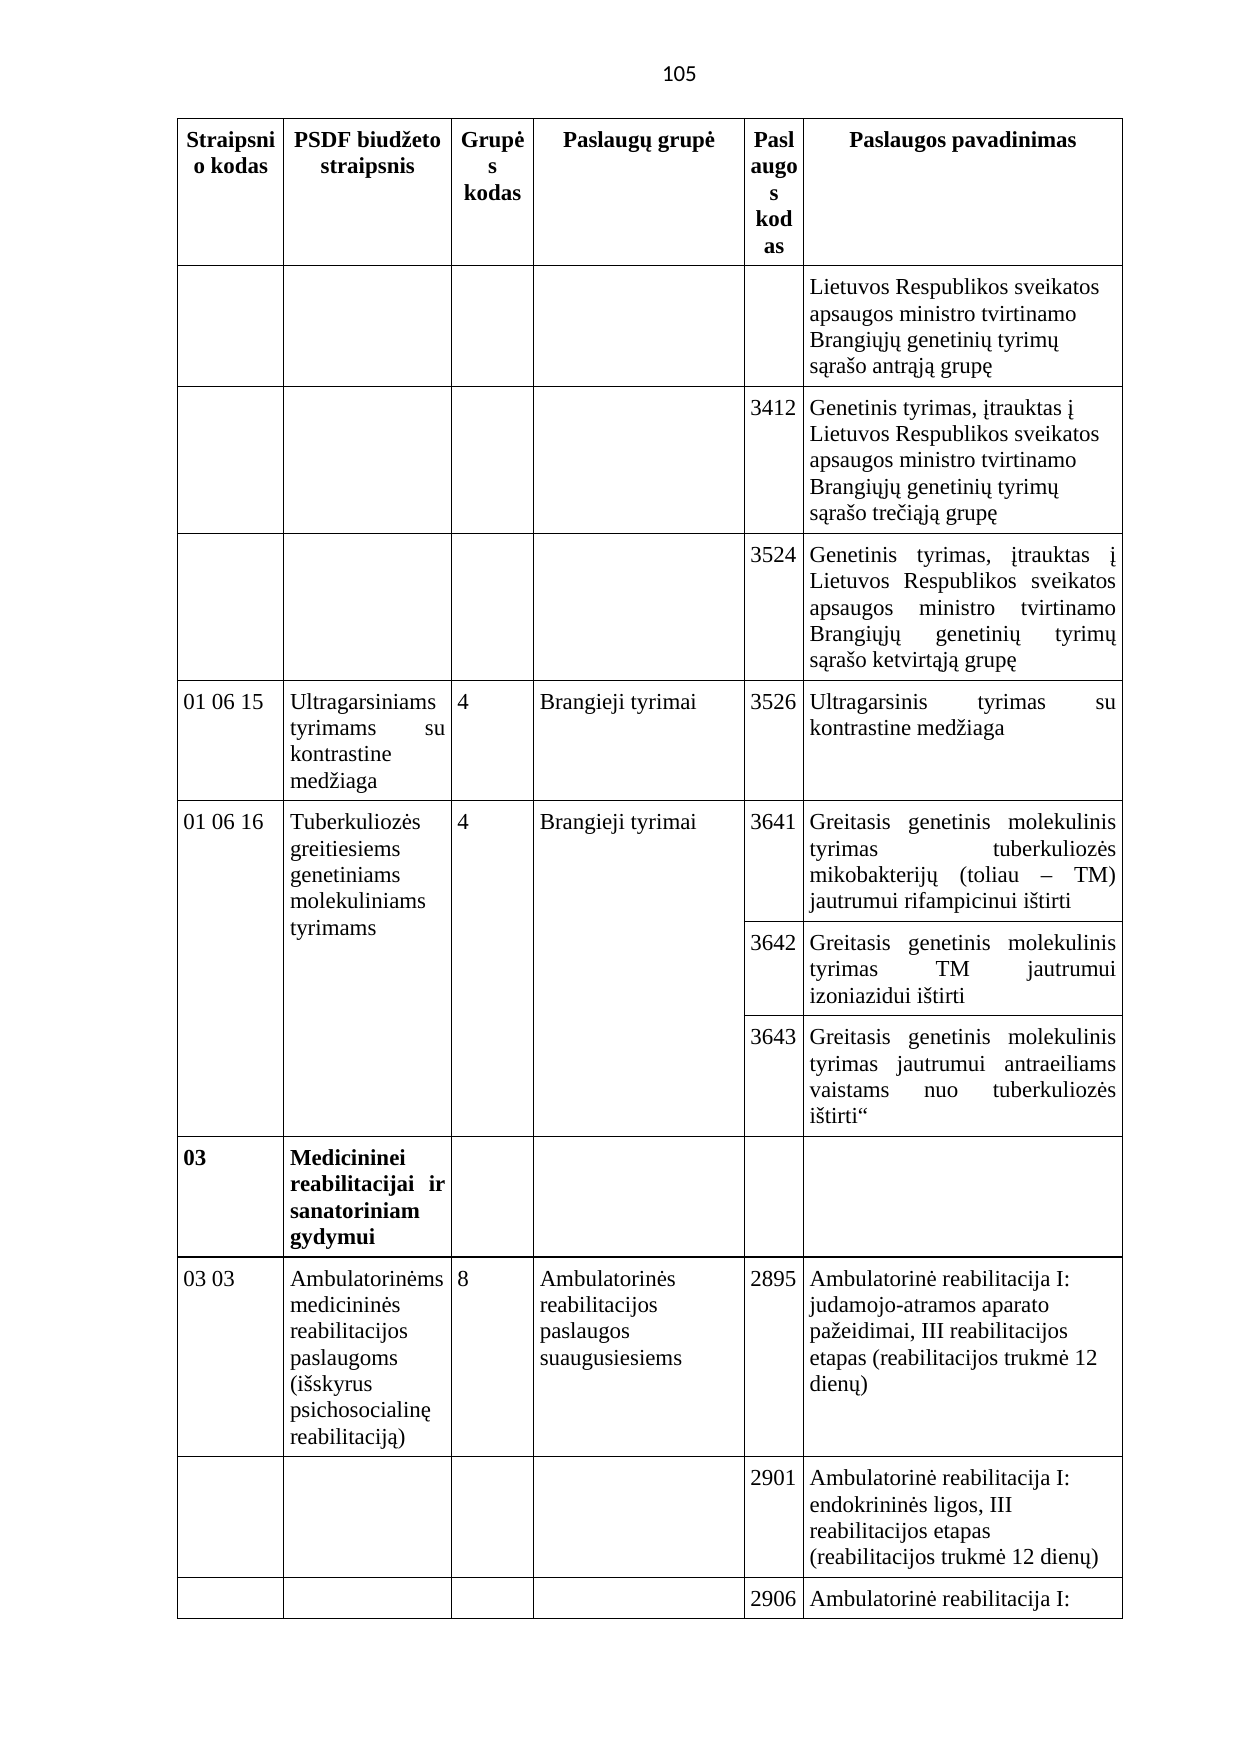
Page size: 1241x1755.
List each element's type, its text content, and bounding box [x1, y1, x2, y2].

table_cell [452, 266, 533, 386]
table_cell [284, 266, 451, 386]
table_cell Greitasis genetinis molekulinis tyrimas TM jautrumui izoniazidui ištirti [804, 922, 1122, 1015]
table_cell 3641 [745, 801, 803, 921]
table_cell [804, 1137, 1122, 1256]
table_header Grupės kodas [452, 119, 533, 265]
table_cell 2895 [745, 1258, 803, 1456]
table_cell Ambulatorinė reabilitacija I: endokrininės ligos, III reabilitacijos etapas (reabilitacijos trukmė 12 dienų) [804, 1457, 1122, 1577]
table_cell [178, 1457, 283, 1577]
table_header Paslaugos kodas [745, 119, 803, 265]
table_cell Medicininei reabilitacijai ir sanatoriniam gydymui [284, 1137, 451, 1256]
table_header Paslaugų grupė [534, 119, 744, 265]
table_cell 03 [178, 1137, 283, 1256]
table_cell [284, 1578, 451, 1618]
table_cell Ultragarsiniams tyrimams su kontrastine medžiaga [284, 681, 451, 800]
table_cell [534, 387, 744, 533]
table_cell [534, 1137, 744, 1256]
table_cell [452, 1137, 533, 1256]
table_cell Greitasis genetinis molekulinis tyrimas jautrumui antraeiliams vaistams nuo tuberkuliozės ištirti“ [804, 1016, 1122, 1136]
table_cell Ambulatorinė reabilitacija I: judamojo-atramos aparato pažeidimai, III reabilitacijos etapas (reabilitacijos trukmė 12 dienų) [804, 1258, 1122, 1456]
table_header Paslaugos pavadinimas [804, 119, 1122, 265]
table_cell 01 06 16 [178, 801, 283, 1136]
table_cell [534, 1578, 744, 1618]
table_cell 4 [452, 801, 533, 1136]
table_cell Ambulatorinės reabilitacijos paslaugos suaugusiesiems [534, 1258, 744, 1456]
table_cell 3526 [745, 681, 803, 800]
table_cell [178, 266, 283, 386]
table_cell 4 [452, 681, 533, 800]
table_cell 2906 [745, 1578, 803, 1618]
table_cell 3524 [745, 534, 803, 680]
table_cell [534, 266, 744, 386]
table_cell [284, 1457, 451, 1577]
table_cell Ambulatorinė reabilitacija I: [804, 1578, 1122, 1618]
table_cell 2901 [745, 1457, 803, 1577]
table_header PSDF biudžeto straipsnis [284, 119, 451, 265]
table_cell [452, 1578, 533, 1618]
table_cell [178, 387, 283, 533]
table_cell [534, 534, 744, 680]
table_cell [452, 534, 533, 680]
table_cell Ultragarsinis tyrimas su kontrastine medžiaga [804, 681, 1122, 800]
table_cell [745, 1137, 803, 1256]
table_cell Tuberkuliozės greitiesiems genetiniams molekuliniams tyrimams [284, 801, 451, 1136]
table_cell 03 03 [178, 1258, 283, 1456]
table_cell 3412 [745, 387, 803, 533]
table_cell [745, 266, 803, 386]
table_header Straipsnio kodas [178, 119, 283, 265]
table_cell [452, 1457, 533, 1577]
table_cell [178, 534, 283, 680]
table_cell Brangieji tyrimai [534, 681, 744, 800]
table_cell 01 06 15 [178, 681, 283, 800]
table_cell 8 [452, 1258, 533, 1456]
table_cell Brangieji tyrimai [534, 801, 744, 1136]
table_cell Genetinis tyrimas, įtrauktas į Lietuvos Respublikos sveikatos apsaugos ministro tvirtinamo Brangiųjų genetinių tyrimų sąrašo ketvirtąją grupę [804, 534, 1122, 680]
table_cell Greitasis genetinis molekulinis tyrimas tuberkuliozės mikobakterijų (toliau – TM) jautrumui rifampicinui ištirti [804, 801, 1122, 921]
table_cell [178, 1578, 283, 1618]
table_cell [284, 534, 451, 680]
table_cell [534, 1457, 744, 1577]
table_cell [452, 387, 533, 533]
table_cell Ambulatorinėms medicininės reabilitacijos paslaugoms (išskyrus psichosocialinę reabilitaciją) [284, 1258, 451, 1456]
table_cell [284, 387, 451, 533]
table_cell 3643 [745, 1016, 803, 1136]
table_cell 3642 [745, 922, 803, 1015]
table_cell Lietuvos Respublikos sveikatos apsaugos ministro tvirtinamo Brangiųjų genetinių tyrimų sąrašo antrąją grupę [804, 266, 1122, 386]
table_cell Genetinis tyrimas, įtrauktas į Lietuvos Respublikos sveikatos apsaugos ministro tvirtinamo Brangiųjų genetinių tyrimų sąrašo trečiąją grupę [804, 387, 1122, 533]
